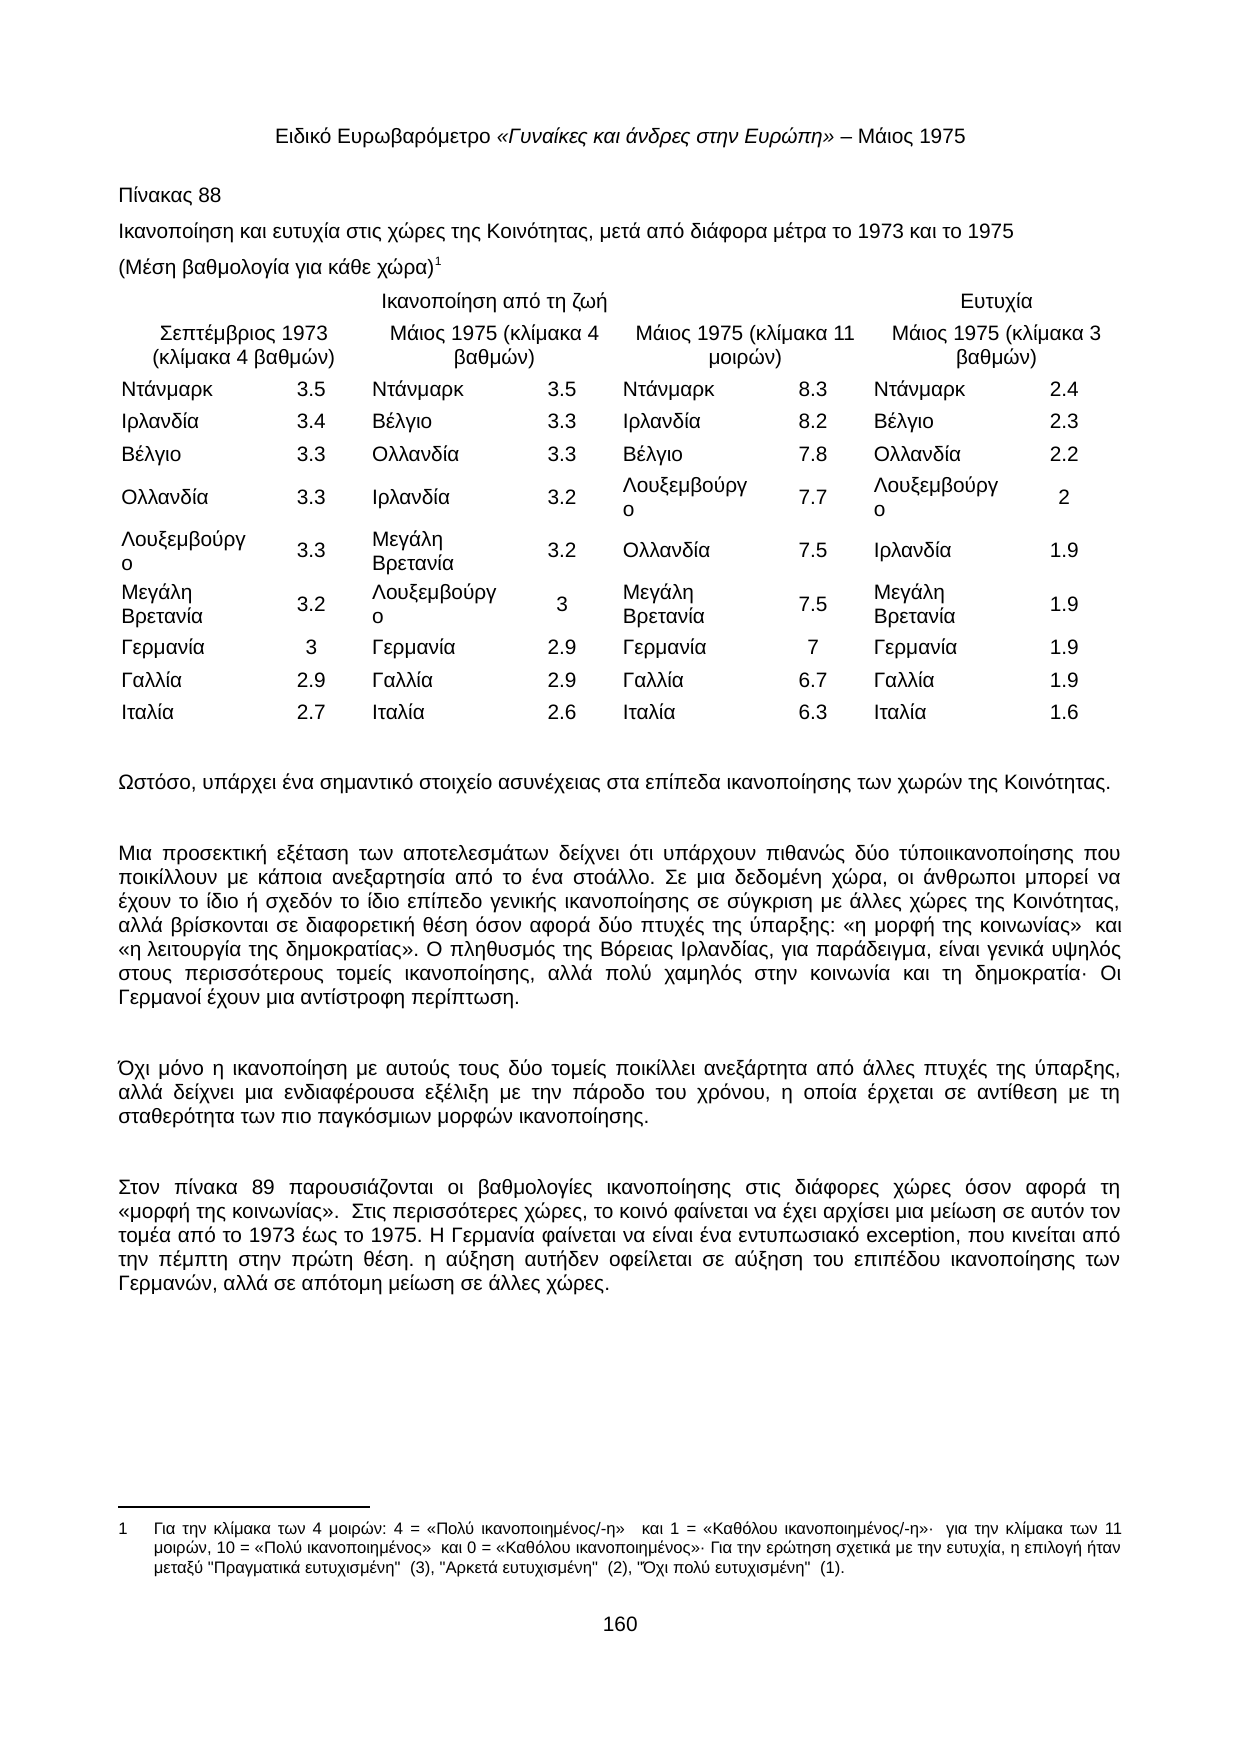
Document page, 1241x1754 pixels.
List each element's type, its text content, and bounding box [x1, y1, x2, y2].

table_cell Γαλλία [369, 663, 504, 696]
table_cell Ιταλία [871, 696, 1006, 728]
table_cell Λουξεμβούργο [620, 470, 755, 523]
table_cell Ντάνμαρκ [118, 373, 253, 405]
table_cell 3,5 [504, 373, 620, 405]
table_cell Ιταλία [620, 696, 755, 728]
text Ικανοποίηση και ευτυχία στις χώρες της Κοινότητας, μετά από διάφορα μέτρα το 1973 και το 1975 [118, 219, 1122, 243]
table_cell Μάιος 1975 (κλίμακα 11 μοιρών) [620, 317, 871, 372]
table_cell 6,7 [755, 663, 871, 696]
table_cell 1,9 [1006, 631, 1122, 663]
table_cell 3,5 [253, 373, 369, 405]
table_cell Ντάνμαρκ [369, 373, 504, 405]
table_cell Γερμανία [369, 631, 504, 663]
table_cell 3,3 [253, 437, 369, 470]
table_cell Γαλλία [871, 663, 1006, 696]
text Όχι μόνο η ικανοποίηση με αυτούς τους δύο τομείς ποικίλλει ανεξάρτητα από άλλες πτυχές της ύπαρξης, αλλά δείχνει μια ενδιαφέρουσα εξέλιξη με την πάροδο του χρόνου, η οποία έρχεται σε αντίθεση με τη σταθερότητα των πιο παγκόσμιων μορφών ικανοποίησης. [118, 1056, 1122, 1128]
table_cell Ιρλανδία [871, 524, 1006, 577]
table_cell 3 [504, 577, 620, 631]
table_cell 1,9 [1006, 524, 1122, 577]
table_cell 8,3 [755, 373, 871, 405]
text Ωστόσο, υπάρχει ένα σημαντικό στοιχείο ασυνέχειας στα επίπεδα ικανοποίησης των χωρών της Κοινότητας. [118, 769, 1122, 793]
table_cell Γερμανία [871, 631, 1006, 663]
table_cell 7,5 [755, 577, 871, 631]
table_cell 2,2 [1006, 437, 1122, 470]
text Στον πίνακα 89 παρουσιάζονται οι βαθμολογίες ικανοποίησης στις διάφορες χώρες όσον αφορά τη «μορφή της κοινωνίας». Στις περισσότερες χώρες, το κοινό φαίνεται να έχει αρχίσει μια μείωση σε αυτόν τον τομέα από το 1973 έως το 1975. Η Γερμανία φαίνεται να είναι ένα εντυπωσιακό exception, που κινείται από την πέμπτη στην πρώτη θέση. η αύξηση αυτήδεν οφείλεται σε αύξηση του επιπέδου ικανοποίησης των Γερμανών, αλλά σε απότομη μείωση σε άλλες χώρες. [118, 1175, 1122, 1295]
table_cell 3,3 [504, 437, 620, 470]
table_cell Λουξεμβούργο [871, 470, 1006, 523]
table_cell 3,2 [504, 470, 620, 523]
table_cell Μεγάλη Βρετανία [118, 577, 253, 631]
table_header Ικανοποίηση από τη ζωή [118, 284, 871, 317]
table_cell Ολλανδία [369, 437, 504, 470]
table_cell Γερμανία [620, 631, 755, 663]
table_cell 3,3 [253, 524, 369, 577]
table_cell Μάιος 1975 (κλίμακα 3 βαθμών) [871, 317, 1122, 372]
table_cell 1,6 [1006, 696, 1122, 728]
table_cell Γερμανία [118, 631, 253, 663]
table_cell 7 [755, 631, 871, 663]
table_cell Λουξεμβούργο [369, 577, 504, 631]
table_cell 1,9 [1006, 577, 1122, 631]
table_cell Μεγάλη Βρετανία [871, 577, 1006, 631]
table_cell Ντάνμαρκ [620, 373, 755, 405]
table_cell Ιρλανδία [620, 405, 755, 437]
table_cell Ολλανδία [871, 437, 1006, 470]
table_cell 2 [1006, 470, 1122, 523]
table_cell Ιταλία [118, 696, 253, 728]
text Πίνακας 88 [118, 183, 1122, 207]
table_cell Γαλλία [620, 663, 755, 696]
table_cell 2,9 [504, 631, 620, 663]
table_cell 3,2 [504, 524, 620, 577]
table_cell 8,2 [755, 405, 871, 437]
table_cell 3,3 [253, 470, 369, 523]
text (Μέση βαθμολογία για κάθε χώρα) [118, 254, 1122, 278]
table_cell 2,9 [504, 663, 620, 696]
table_cell Βέλγιο [871, 405, 1006, 437]
table_cell Μεγάλη Βρετανία [620, 577, 755, 631]
table_cell Μεγάλη Βρετανία [369, 524, 504, 577]
table_cell Ολλανδία [620, 524, 755, 577]
table_cell 2,6 [504, 696, 620, 728]
table_cell 7,7 [755, 470, 871, 523]
table_cell Ιρλανδία [369, 470, 504, 523]
table_cell Βέλγιο [118, 437, 253, 470]
table_cell Λουξεμβούργο [118, 524, 253, 577]
table_header Ευτυχία [871, 284, 1122, 317]
table_cell Ντάνμαρκ [871, 373, 1006, 405]
text Μια προσεκτική εξέταση των αποτελεσμάτων δείχνει ότι υπάρχουν πιθανώς δύο τύποιικανοποίησης που ποικίλλουν με κάποια ανεξαρτησία από το ένα στοάλλο. Σε μια δεδομένη χώρα, οι άνθρωποι μπορεί να έχουν το ίδιο ή σχεδόν το ίδιο επίπεδο γενικής ικανοποίησης σε σύγκριση με άλλες χώρες της Κοινότητας, αλλά βρίσκονται σε διαφορετική θέση όσον αφορά δύο πτυχές της ύπαρξης: «η μορφή της κοινωνίας» και «η λειτουργία της δημοκρατίας». Ο πληθυσμός της Βόρειας Ιρλανδίας, για παράδειγμα, είναι γενικά υψηλός στους περισσότερους τομείς ικανοποίησης, αλλά πολύ χαμηλός στην κοινωνία και τη δημοκρατία· Οι Γερμανοί έχουν μια αντίστροφη περίπτωση. [118, 841, 1122, 1008]
table_cell Βέλγιο [620, 437, 755, 470]
table_cell 2,3 [1006, 405, 1122, 437]
table_cell 7,8 [755, 437, 871, 470]
table_cell Σεπτέμβριος 1973 (κλίμακα 4 βαθμών) [118, 317, 369, 372]
table_cell 3,4 [253, 405, 369, 437]
table_cell Ιρλανδία [118, 405, 253, 437]
table_cell 2,7 [253, 696, 369, 728]
table_cell Μάιος 1975 (κλίμακα 4 βαθμών) [369, 317, 620, 372]
table_cell 3 [253, 631, 369, 663]
table_cell 2,4 [1006, 373, 1122, 405]
text Για την κλίμακα των 4 μοιρών: 4 = «Πολύ ικανοποιημένος/-η» και 1 = «Καθόλου ικανοποιημένος/-η»· για την κλίμακα των 11 μοιρών, 10 = «Πολύ ικανοποιημένος» και 0 = «Καθόλου ικανοποιημένος»· Για την ερώτηση σχετικά με την ευτυχία, η επιλογή ήταν μεταξύ "Πραγματικά ευτυχισμένη" (3), "Αρκετά ευτυχισμένη" (2), "Όχι πολύ ευτυχισμένη" (1). [118, 1519, 1122, 1577]
table_cell 6,3 [755, 696, 871, 728]
table_cell 3,3 [504, 405, 620, 437]
table_cell 7,5 [755, 524, 871, 577]
table_cell 2,9 [253, 663, 369, 696]
table_cell 3,2 [253, 577, 369, 631]
table_cell Ιταλία [369, 696, 504, 728]
table_cell 1,9 [1006, 663, 1122, 696]
table_cell Ολλανδία [118, 470, 253, 523]
table_cell Γαλλία [118, 663, 253, 696]
table_cell Βέλγιο [369, 405, 504, 437]
